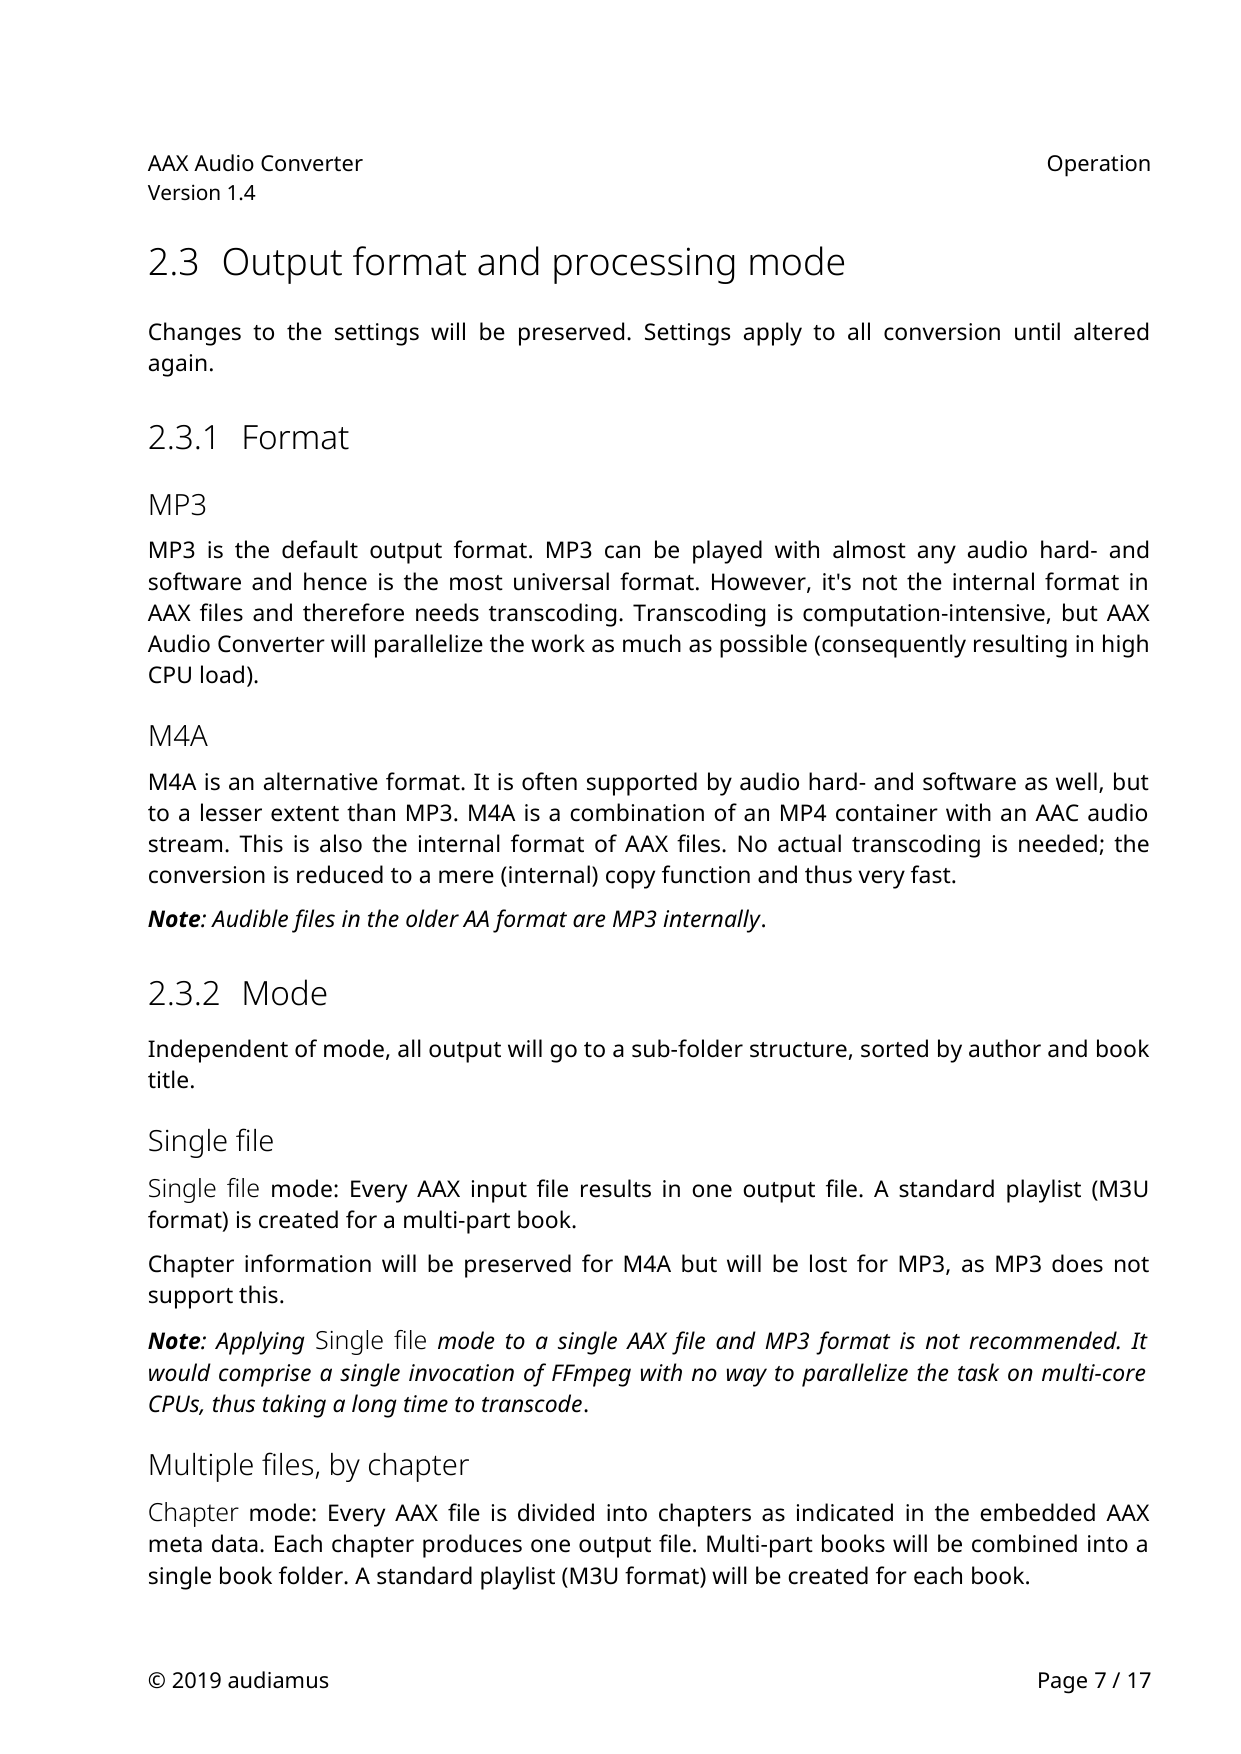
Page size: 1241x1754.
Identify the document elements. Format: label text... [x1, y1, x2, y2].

subtitle Mode [148, 970, 1152, 1015]
subtitle MP3 [148, 484, 1152, 523]
text Note: Audible files in the older AA format are MP3 internally. [148, 903, 1152, 934]
text MP3 is the default output format. MP3 can be played with almost any audio hard- and software and hence is the most universal format. However, it's not the internal format in AAX files and therefore needs transcoding. Transcoding is computation-intensive, but AAX Audio Converter will parallelize the work as much as possible (consequently resulting in high CPU load). [148, 534, 1152, 690]
text Independent of mode, all output will go to a sub-folder structure, sorted by author and book title. [148, 1033, 1152, 1095]
text M4A is an alternative format. It is often supported by audio hard- and software as well, but to a lesser extent than MP3. M4A is a combination of an MP4 container with an AAC audio stream. This is also the internal format of AAX files. No actual transcoding is needed; the conversion is reduced to a mere (internal) copy function and thus very fast. [148, 766, 1152, 891]
text Single file mode: Every AAX input file results in one output file. A standard playlist (M3U format) is created for a multi-part book. [148, 1170, 1152, 1236]
text Chapter information will be preserved for M4A but will be lost for MP3, as MP3 does not support this. [148, 1248, 1152, 1310]
subtitle Single file [148, 1120, 1152, 1160]
subtitle Output format and processing mode [148, 235, 1152, 286]
subtitle Format [148, 414, 1152, 459]
text Changes to the settings will be preserved. Settings apply to all conversion until altered again. [148, 316, 1152, 378]
text Note: Applying Single file mode to a single AAX file and MP3 format is not recommended. It would comprise a single invocation of FFmpeg with no way to parallelize the task on multi-core CPUs, thus taking a long time to transcode. [148, 1323, 1152, 1419]
text Chapter mode: Every AAX file is divided into chapters as indicated in the embedded AAX meta data. Each chapter produces one output file. Multi-part books will be combined into a single book folder. A standard playlist (M3U format) will be created for each book. [148, 1494, 1152, 1591]
subtitle M4A [148, 715, 1152, 755]
subtitle Multiple files, by chapter [148, 1444, 1152, 1484]
